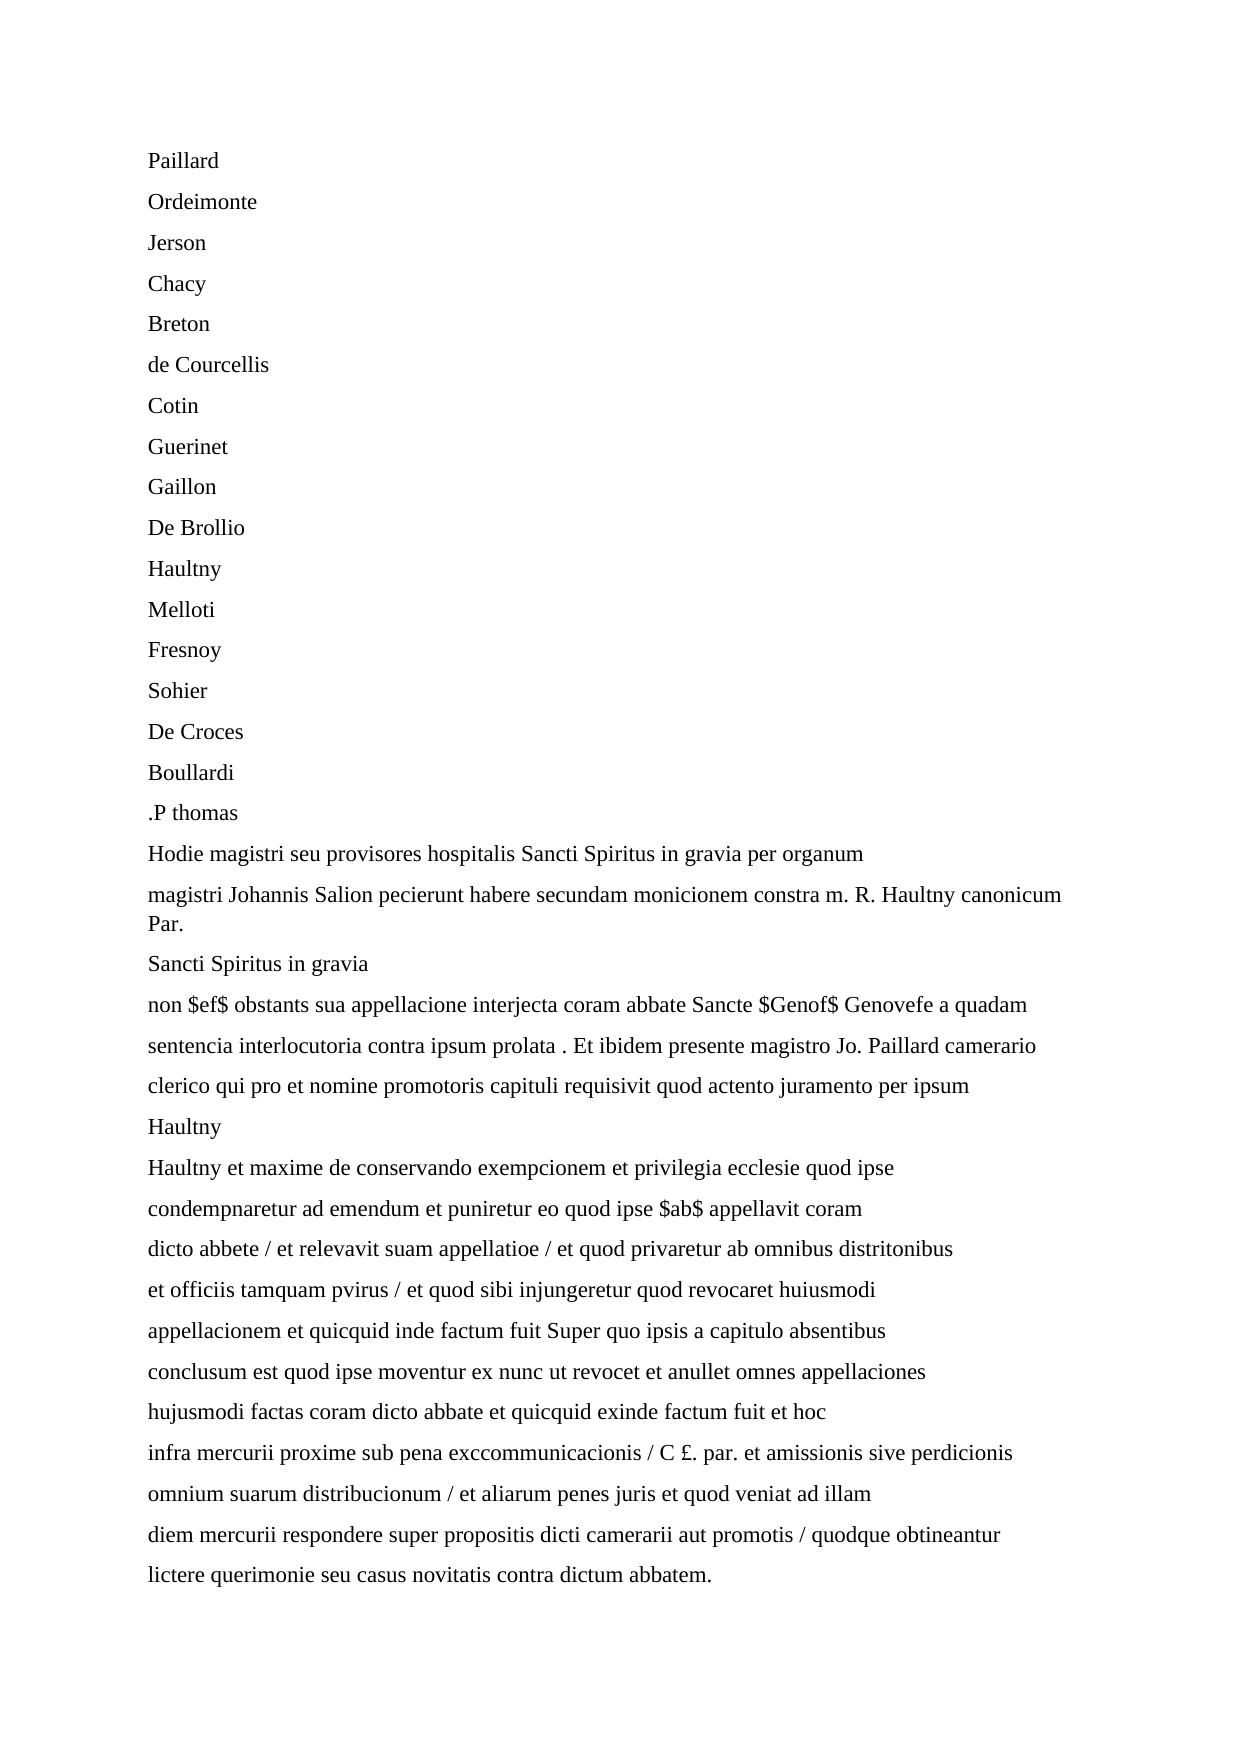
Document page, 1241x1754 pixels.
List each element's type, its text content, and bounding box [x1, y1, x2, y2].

text conclusum est quod ipse moventur ex nunc ut revocet et anullet omnes appellaciones [148, 1358, 1093, 1384]
text condempnaretur ad emendum et puniretur eo quod ipse $ab$ appellavit coram [148, 1195, 1093, 1221]
text Haultny [148, 555, 1093, 581]
text non $ef$ obstants sua appellacione interjecta coram abbate Sancte $Genof$ Genovefe a quadam [148, 991, 1093, 1017]
text Sohier [148, 677, 1093, 703]
text hujusmodi factas coram dicto abbate et quicquid exinde factum fuit et hoc [148, 1398, 1093, 1425]
text De Croces [148, 718, 1093, 744]
text clerico qui pro et nomine promotoris capituli requisivit quod actento juramento per ipsum [148, 1073, 1093, 1099]
text et officiis tamquam pvirus / et quod sibi injungeretur quod revocaret huiusmodi [148, 1276, 1093, 1303]
text lictere querimonie seu casus novitatis contra dictum abbatem. [148, 1561, 1093, 1588]
text Ordeimonte [148, 188, 1093, 215]
text Gaillon [148, 473, 1093, 500]
text Guerinet [148, 433, 1093, 459]
text magistri Johannis Salion pecierunt habere secundam monicionem constra m. R. Haultny canonicum Par. [148, 881, 1093, 936]
text diem mercurii respondere super propositis dicti camerarii aut promotis / quodque obtineantur [148, 1521, 1093, 1547]
text .P thomas [148, 799, 1093, 826]
text Haultny [148, 1113, 1093, 1140]
text Jerson [148, 229, 1093, 255]
text dicto abbete / et relevavit suam appellatioe / et quod privaretur ab omnibus distritonibus [148, 1236, 1093, 1262]
text Breton [148, 311, 1093, 337]
text sentencia interlocutoria contra ipsum prolata . Et ibidem presente magistro Jo. Paillard camerario [148, 1032, 1093, 1058]
text Melloti [148, 596, 1093, 622]
text de Courcellis [148, 351, 1093, 378]
text omnium suarum distribucionum / et aliarum penes juris et quod veniat ad illam [148, 1480, 1093, 1506]
text infra mercurii proxime sub pena exccommunicacionis / C £. par. et amissionis sive perdicionis [148, 1439, 1093, 1466]
text Fresnoy [148, 636, 1093, 663]
text Haultny et maxime de conservando exempcionem et privilegia ecclesie quod ipse [148, 1154, 1093, 1180]
text De Brollio [148, 514, 1093, 541]
text Chacy [148, 270, 1093, 296]
text Sancti Spiritus in gravia [148, 950, 1093, 977]
text Paillard [148, 148, 1093, 174]
text Boullardi [148, 758, 1093, 785]
text Cotin [148, 392, 1093, 418]
text appellacionem et quicquid inde factum fuit Super quo ipsis a capitulo absentibus [148, 1317, 1093, 1343]
text Hodie magistri seu provisores hospitalis Sancti Spiritus in gravia per organum [148, 840, 1093, 866]
